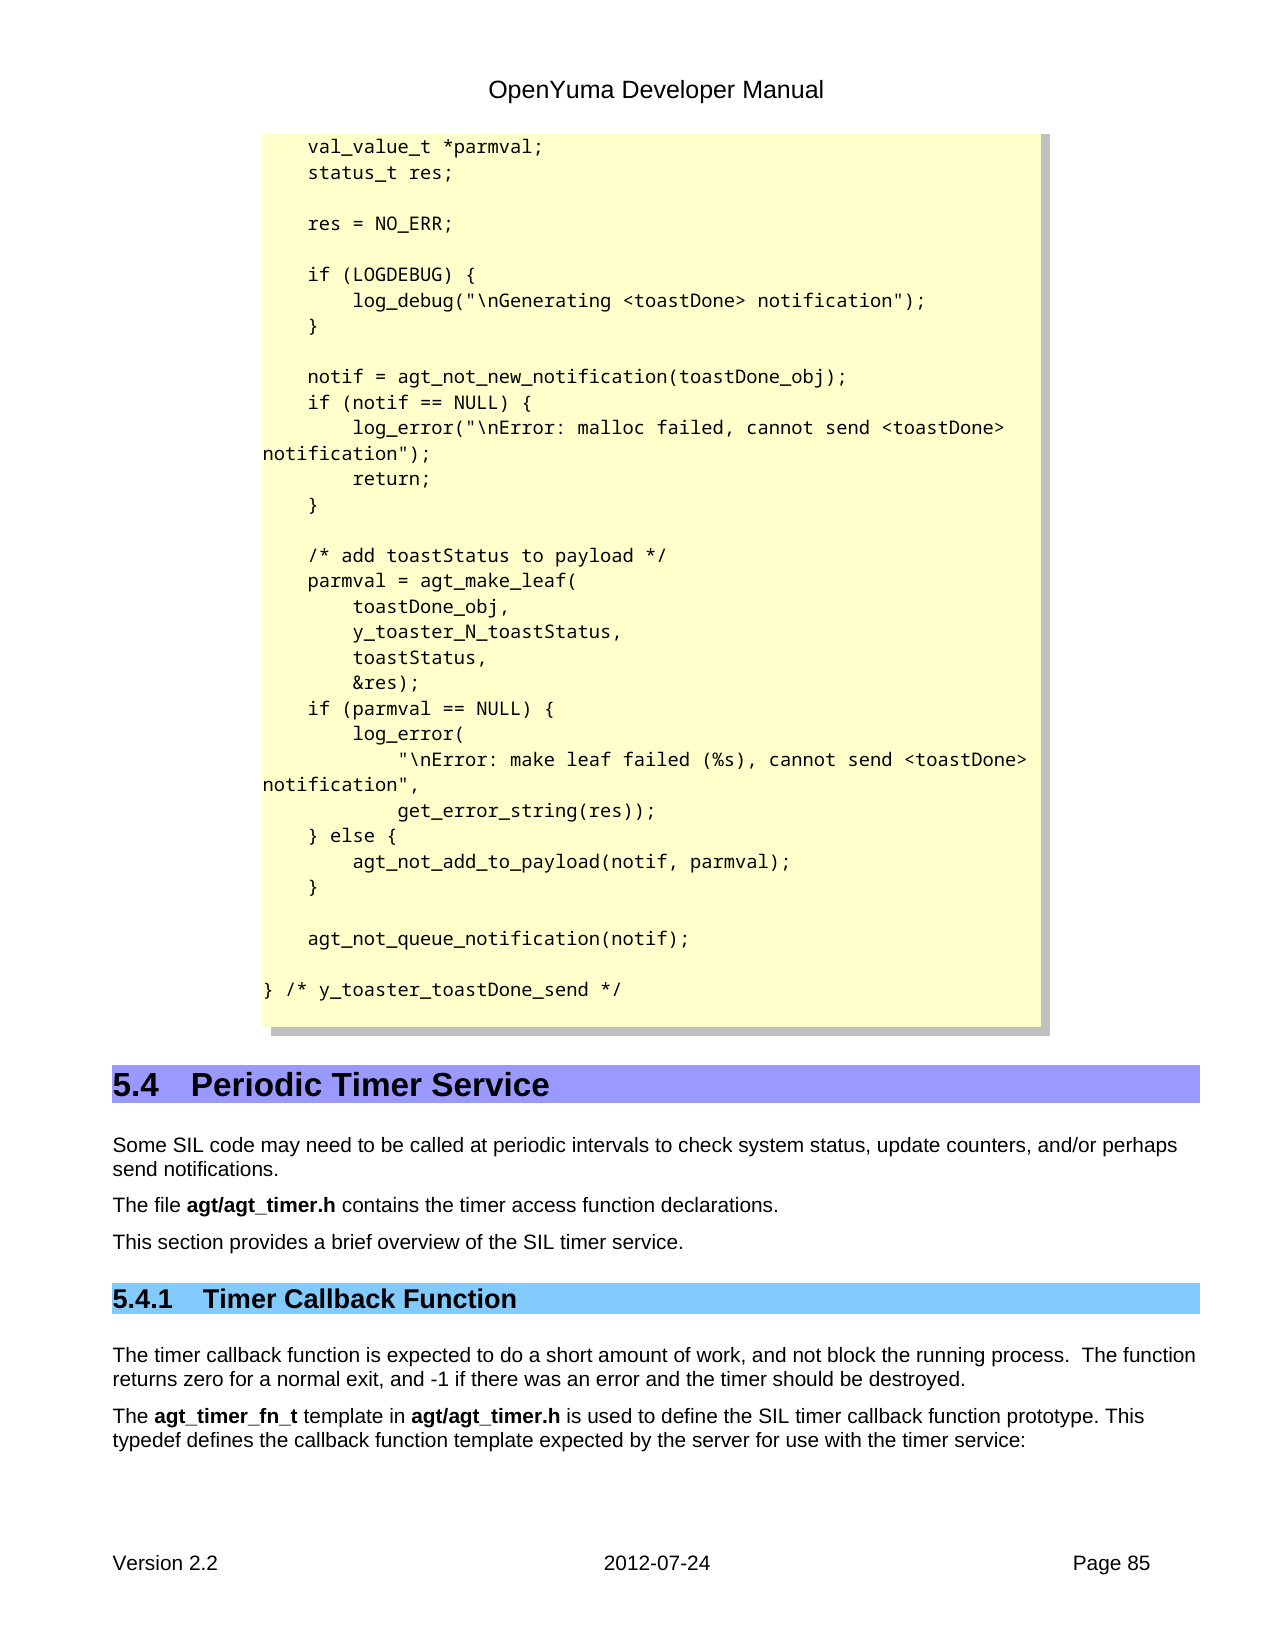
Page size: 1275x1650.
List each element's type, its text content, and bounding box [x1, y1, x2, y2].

text toastDone_obj, [262, 593, 1041, 619]
text } /* y_toaster_toastDone_send */ [262, 976, 1041, 1001]
subtitle Timer Callback Function [112, 1283, 1200, 1314]
text if (LOGDEBUG) { [262, 261, 1041, 287]
text "\nError: make leaf failed (%s), cannot send <toastDone> notification", [262, 746, 1041, 797]
text /* add toastStatus to payload */ [262, 542, 1041, 568]
text parmval = agt_make_leaf( [262, 568, 1041, 593]
text Some SIL code may need to be called at periodic intervals to check system status, update counters, and/or perhaps send notifications. [112, 1133, 1200, 1181]
text res = NO_ERR; [262, 210, 1041, 236]
text } [262, 491, 1041, 517]
text The file agt/agt_timer.h contains the timer access function declarations. [112, 1193, 1200, 1217]
text &res); [262, 670, 1041, 695]
text get_error_string(res)); [262, 797, 1041, 823]
text This section provides a brief overview of the SIL timer service. [112, 1229, 1200, 1253]
text The timer callback function is expected to do a short amount of work, and not block the running process. The function returns zero for a normal exit, and -1 if there was an error and the timer should be destroyed. [112, 1343, 1200, 1391]
text agt_not_add_to_payload(notif, parmval); [262, 848, 1041, 874]
text log_debug("\nGenerating <toastDone> notification"); [262, 287, 1041, 312]
text log_error("\nError: malloc failed, cannot send <toastDone> notification"); [262, 414, 1041, 466]
text } else { [262, 823, 1041, 848]
text status_t res; [262, 159, 1041, 185]
text return; [262, 466, 1041, 491]
text notif = agt_not_new_notification(toastDone_obj); [262, 363, 1041, 389]
text agt_not_queue_notification(notif); [262, 925, 1041, 950]
text y_toaster_N_toastStatus, [262, 619, 1041, 644]
text if (parmval == NULL) { [262, 695, 1041, 721]
text val_value_t *parmval; [262, 134, 1041, 159]
text log_error( [262, 721, 1041, 746]
text if (notif == NULL) { [262, 389, 1041, 414]
text } [262, 312, 1041, 338]
text } [262, 874, 1041, 899]
text toastStatus, [262, 644, 1041, 670]
subtitle Periodic Timer Service [112, 1065, 1200, 1103]
text The agt_timer_fn_t template in agt/agt_timer.h is used to define the SIL timer callback function prototype. This typedef defines the callback function template expected by the server for use with the timer service: [112, 1403, 1200, 1451]
